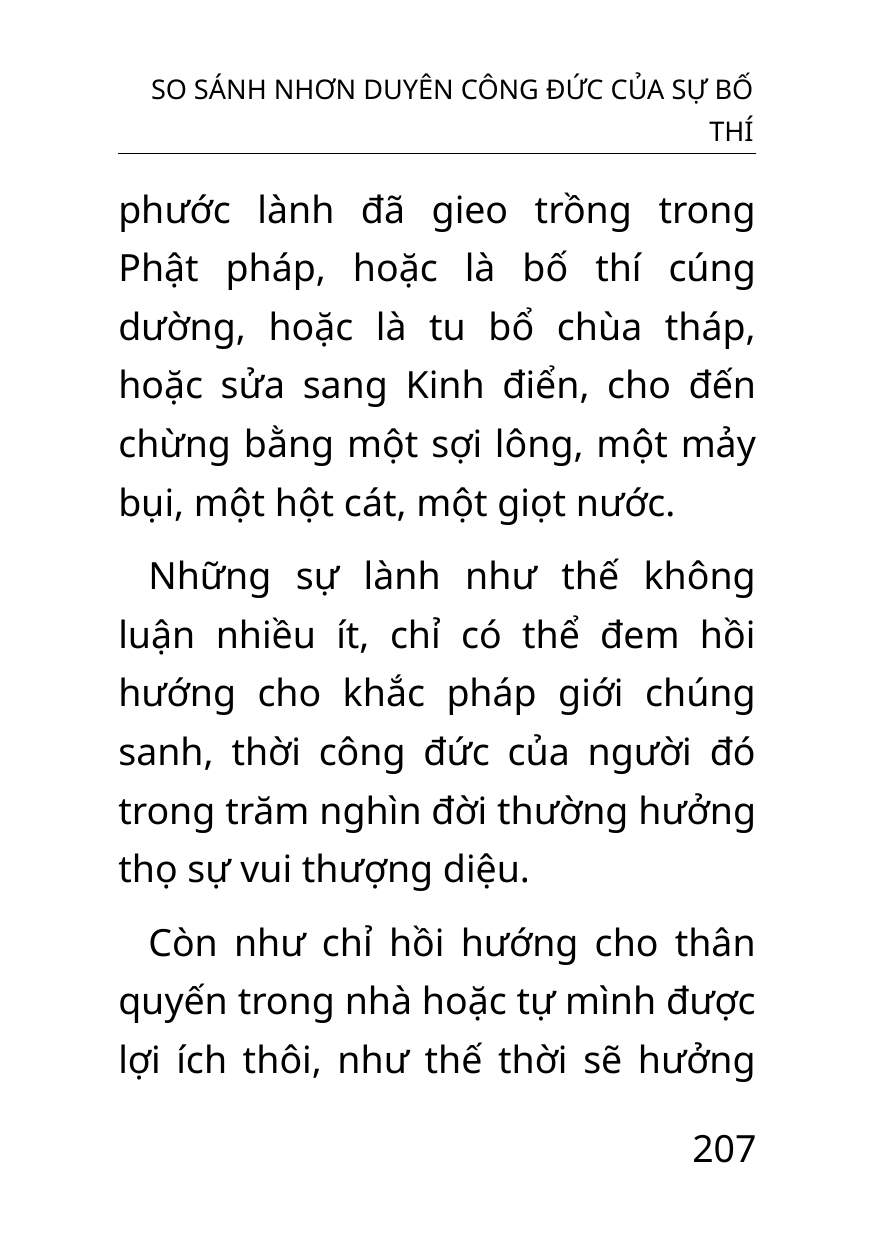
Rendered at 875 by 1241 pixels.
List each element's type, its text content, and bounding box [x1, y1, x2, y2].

text phước lành đã gieo trồng trong Phật pháp, hoặc là bố thí cúng dường, hoặc là tu bổ chùa tháp, hoặc sửa sang Kinh điển, cho đến chừng bằng một sợi lông, một mảy bụi, một hột cát, một giọt nước. [118, 183, 756, 527]
text Còn như chỉ hồi hướng cho thân quyến trong nhà hoặc tự mình được lợi ích thôi, như thế thời sẽ hưởng [118, 916, 756, 1084]
text Những sự lành như thế không luận nhiều ít, chỉ có thể đem hồi hướng cho khắc pháp giới chúng sanh, thời công đức của người đó trong trăm nghìn đời thường hưởng thọ sự vui thượng diệu. [118, 549, 756, 894]
